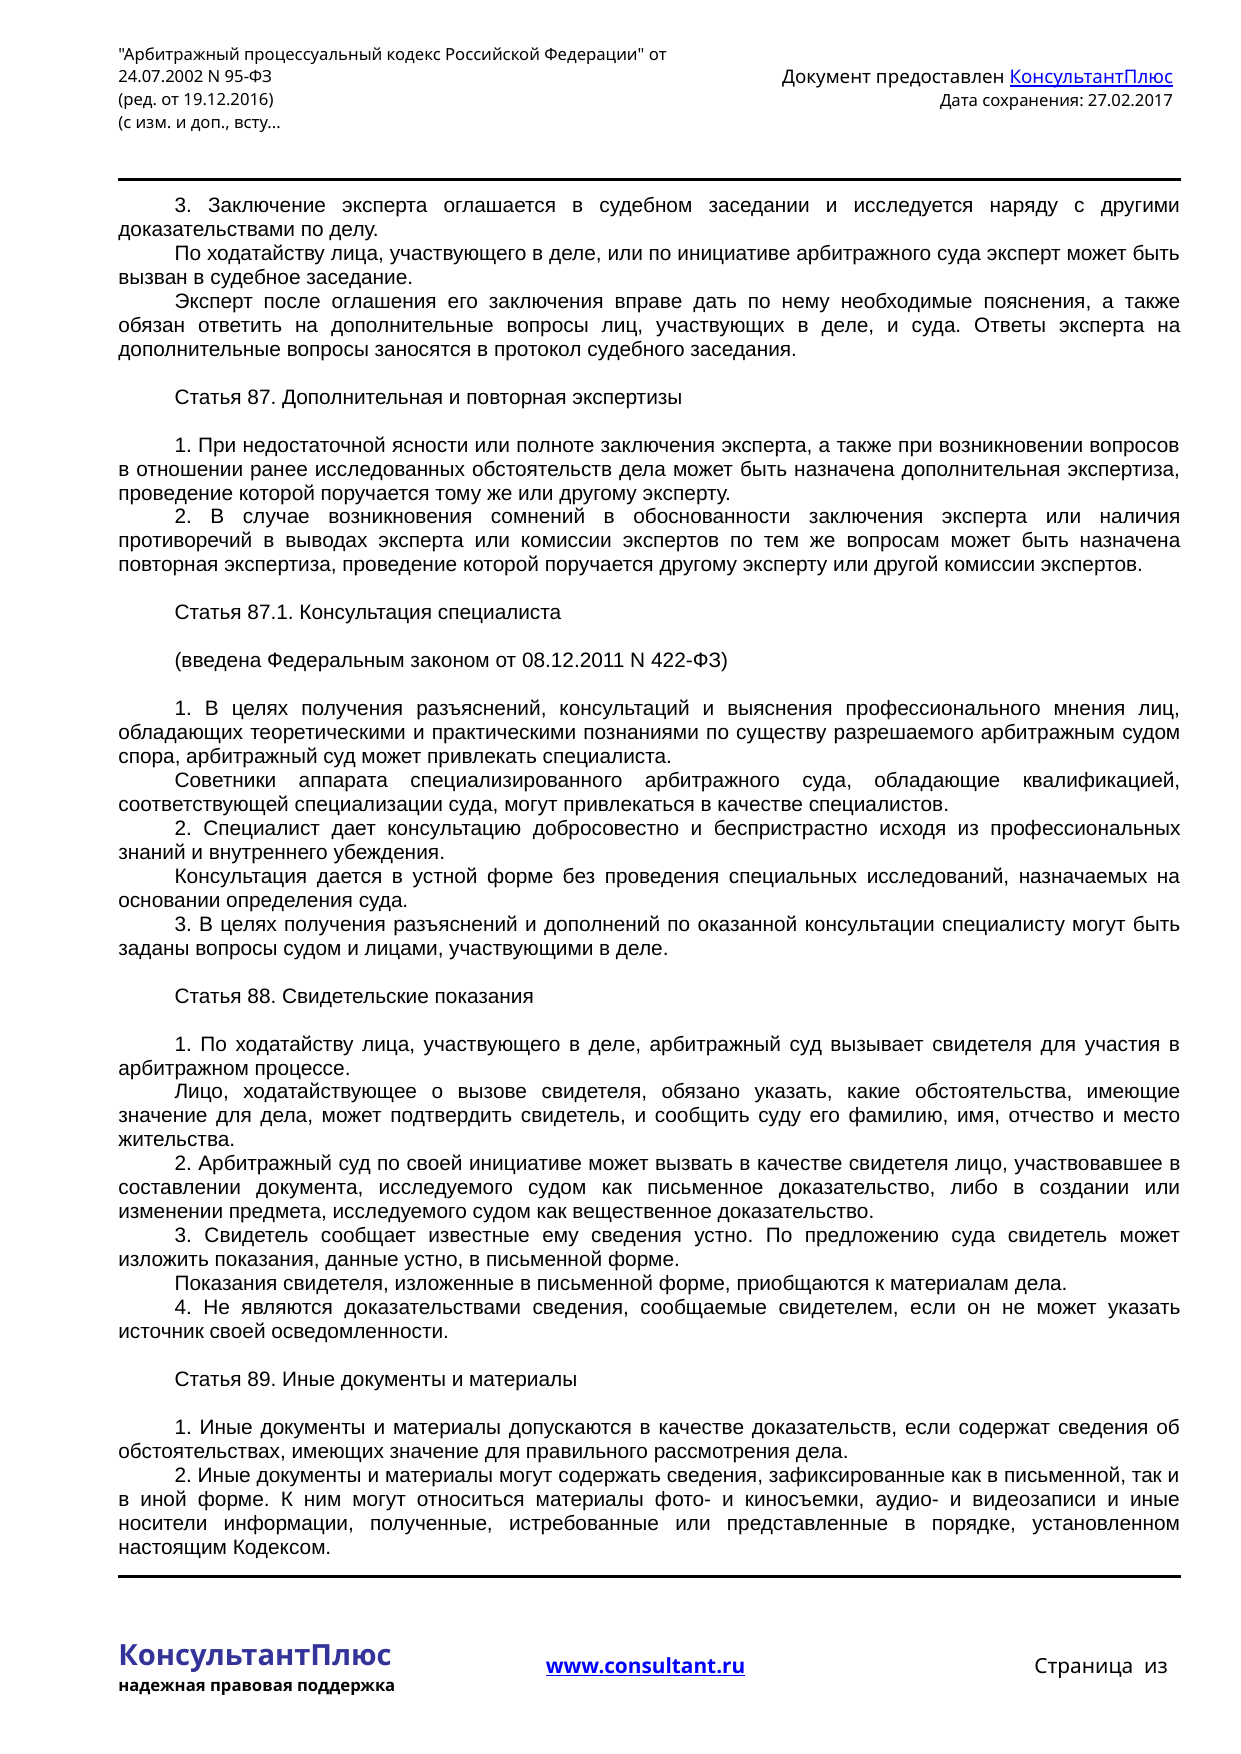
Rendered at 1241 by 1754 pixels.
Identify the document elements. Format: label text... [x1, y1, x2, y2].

text 2. Арбитражный суд по своей инициативе может вызвать в качестве свидетеля лицо, участвовавшее в составлении документа, исследуемого судом как письменное доказательство, либо в создании или изменении предмета, исследуемого судом как вещественное доказательство. [118, 1151, 1181, 1223]
text 3. Свидетель сообщает известные ему сведения устно. По предложению суда свидетель может изложить показания, данные устно, в письменной форме. [118, 1223, 1181, 1271]
text 1. Иные документы и материалы допускаются в качестве доказательств, если содержат сведения об обстоятельствах, имеющих значение для правильного рассмотрения дела. [118, 1415, 1181, 1463]
subtitle Статья 89. Иные документы и материалы [118, 1367, 1181, 1391]
text 4. Не являются доказательствами сведения, сообщаемые свидетелем, если он не может указать источник своей осведомленности. [118, 1295, 1181, 1343]
text Консультация дается в устной форме без проведения специальных исследований, назначаемых на основании определения суда. [118, 864, 1181, 912]
text Советники аппарата специализированного арбитражного суда, обладающие квалификацией, соответствующей специализации суда, могут привлекаться в качестве специалистов. [118, 768, 1181, 816]
text (введена Федеральным законом от 08.12.2011 N 422-ФЗ) [118, 648, 1181, 672]
text 2. В случае возникновения сомнений в обоснованности заключения эксперта или наличия противоречий в выводах эксперта или комиссии экспертов по тем же вопросам может быть назначена повторная экспертиза, проведение которой поручается другому эксперту или другой комиссии экспертов. [118, 504, 1181, 576]
text 1. При недостаточной ясности или полноте заключения эксперта, а также при возникновении вопросов в отношении ранее исследованных обстоятельств дела может быть назначена дополнительная экспертиза, проведение которой поручается тому же или другому эксперту. [118, 432, 1181, 504]
text 1. По ходатайству лица, участвующего в деле, арбитражный суд вызывает свидетеля для участия в арбитражном процессе. [118, 1031, 1181, 1079]
subtitle Статья 87. Дополнительная и повторная экспертизы [118, 384, 1181, 408]
text 2. Иные документы и материалы могут содержать сведения, зафиксированные как в письменной, так и в иной форме. К ним могут относиться материалы фото- и киносъемки, аудио- и видеозаписи и иные носители информации, полученные, истребованные или представленные в порядке, установленном настоящим Кодексом. [118, 1463, 1181, 1558]
subtitle Статья 88. Свидетельские показания [118, 983, 1181, 1007]
text По ходатайству лица, участвующего в деле, или по инициативе арбитражного суда эксперт может быть вызван в судебное заседание. [118, 241, 1181, 289]
text 1. В целях получения разъяснений, консультаций и выяснения профессионального мнения лиц, обладающих теоретическими и практическими познаниями по существу разрешаемого арбитражным судом спора, арбитражный суд может привлекать специалиста. [118, 696, 1181, 768]
text 3. В целях получения разъяснений и дополнений по оказанной консультации специалисту могут быть заданы вопросы судом и лицами, участвующими в деле. [118, 912, 1181, 959]
subtitle Статья 87.1. Консультация специалиста [118, 600, 1181, 624]
text Лицо, ходатайствующее о вызове свидетеля, обязано указать, какие обстоятельства, имеющие значение для дела, может подтвердить свидетель, и сообщить суду его фамилию, имя, отчество и место жительства. [118, 1079, 1181, 1151]
text Эксперт после оглашения его заключения вправе дать по нему необходимые пояснения, а также обязан ответить на дополнительные вопросы лиц, участвующих в деле, и суда. Ответы эксперта на дополнительные вопросы заносятся в протокол судебного заседания. [118, 289, 1181, 361]
text 2. Специалист дает консультацию добросовестно и беспристрастно исходя из профессиональных знаний и внутреннего убеждения. [118, 816, 1181, 864]
text 3. Заключение эксперта оглашается в судебном заседании и исследуется наряду с другими доказательствами по делу. [118, 193, 1181, 241]
text Показания свидетеля, изложенные в письменной форме, приобщаются к материалам дела. [118, 1271, 1181, 1295]
